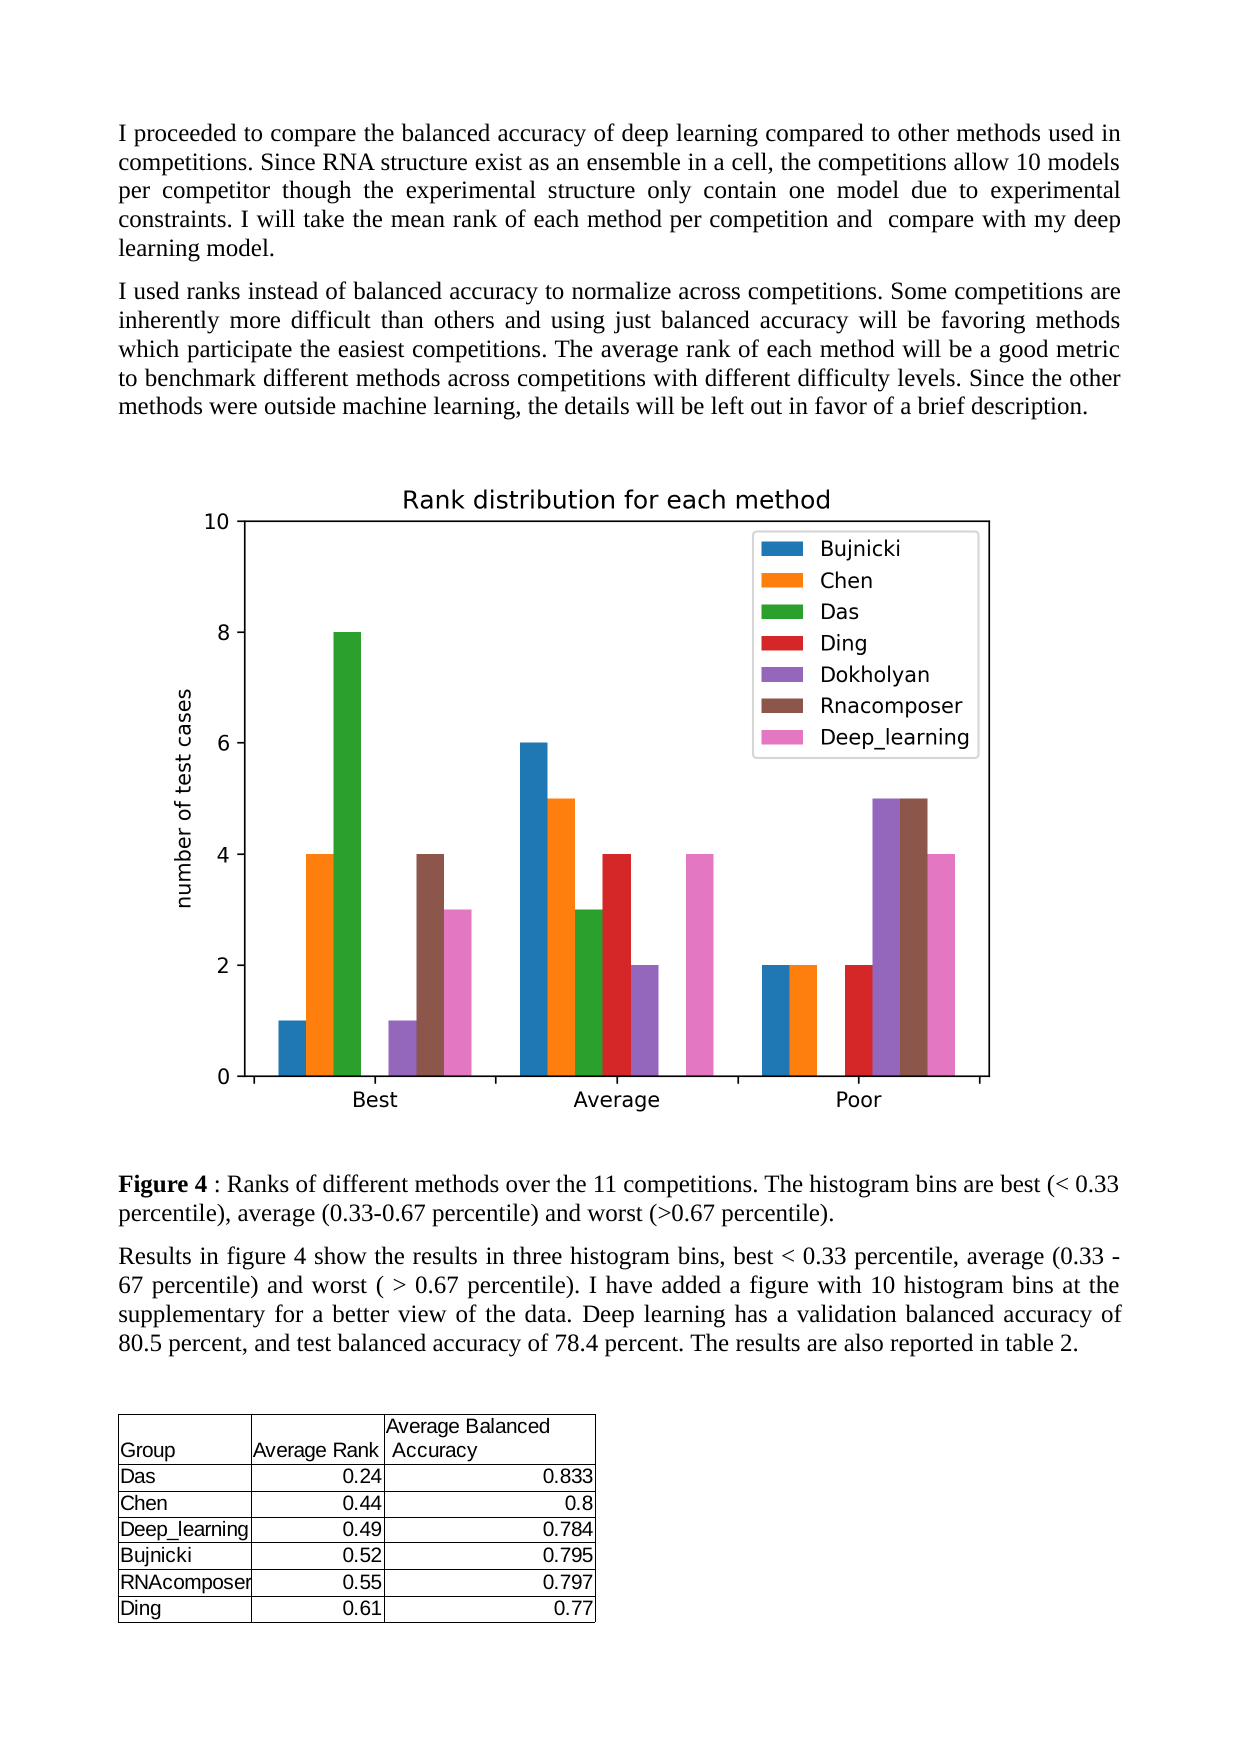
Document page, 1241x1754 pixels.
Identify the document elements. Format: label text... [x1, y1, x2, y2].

text I used ranks instead of balanced accuracy to normalize across competitions. Some competitions are inherently more difficult than others and using just balanced accuracy will be favoring methods which participate the easiest competitions. The average rank of each method will be a good metric to benchmark different methods across competitions with different difficulty levels. Since the other methods were outside machine learning, the details will be left out in favor of a brief description. [118, 276, 1122, 420]
text Results in figure 4 show the results in three histogram bins, best < 0.33 percentile, average (0.33 - 67 percentile) and worst ( > 0.67 percentile). I have added a figure with 10 histogram bins at the supplementary for a better view of the data. Deep learning has a validation balanced accuracy of 80.5 percent, and test balanced accuracy of 78.4 percent. The results are also reported in table 2. [118, 1241, 1122, 1356]
text Figure 4 : Ranks of different methods over the 11 competitions. The histogram bins are best (< 0.33 percentile), average (0.33-0.67 percentile) and worst (>0.67 percentile). [118, 1169, 1122, 1227]
text I proceeded to compare the balanced accuracy of deep learning compared to other methods used in competitions. Since RNA structure exist as an ensemble in a cell, the competitions allow 10 models per competitor though the experimental structure only contain one model due to experimental constraints. I will take the mean rank of each method per competition and compare with my deep learning model. [118, 118, 1122, 262]
picture [124, 434, 1085, 1155]
